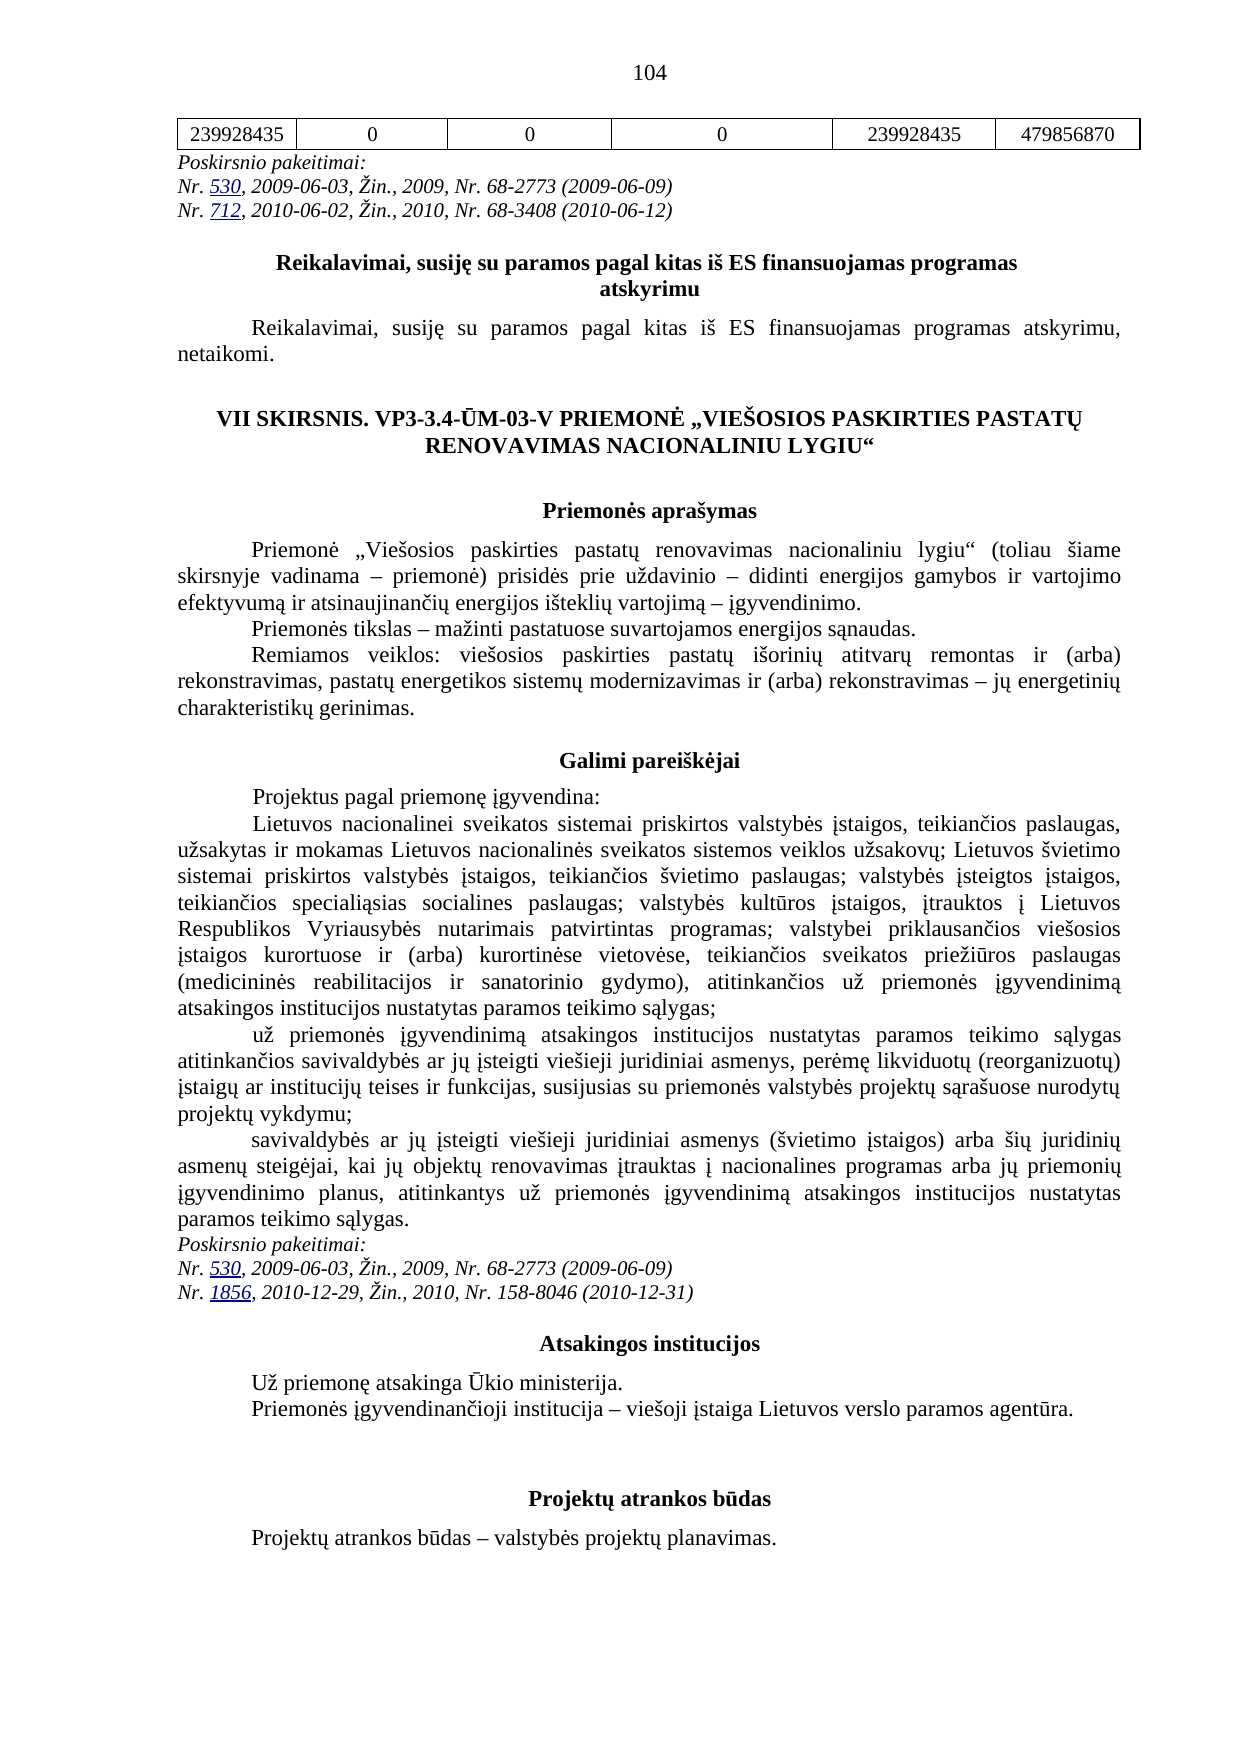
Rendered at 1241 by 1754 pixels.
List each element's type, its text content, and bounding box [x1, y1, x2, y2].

text Priemonės aprašymas [177, 497, 1122, 523]
text Nr. 1856, 2010-12-29, Žin., 2010, Nr. 158-8046 (2010-12-31) [177, 1279, 1122, 1304]
text Nr. 530, 2009-06-03, Žin., 2009, Nr. 68-2773 (2009-06-09) [177, 174, 1122, 198]
text Reikalavimai, susiję su paramos pagal kitas iš ES finansuojamas programas atskyrimu, netaikomi. [177, 314, 1122, 367]
table_cell 0 [448, 119, 611, 149]
text Remiamos veiklos: viešosios paskirties pastatų išorinių atitvarų remontas ir (arba) rekonstravimas, pastatų energetikos sistemų modernizavimas ir (arba) rekonstravimas – jų energetinių charakteristikų gerinimas. [177, 641, 1122, 720]
text Priemonė „Viešosios paskirties pastatų renovavimas nacionaliniu lygiu“ (toliau šiame skirsnyje vadinama – priemonė) prisidės prie uždavinio – didinti energijos gamybos ir vartojimo efektyvumą ir atsinaujinančių energijos išteklių vartojimą – įgyvendinimo. [177, 536, 1122, 615]
text VII SKIRSNIS. VP3-3.4-ŪM-03-V PRIEMONĖ „VIEŠOSIOS PASKIRTIES PASTATŲ RENOVAVIMAS NACIONALINIU LYGIU“ [177, 405, 1122, 458]
text Poskirsnio pakeitimai: [177, 1231, 1122, 1256]
table_cell 239928435 [833, 119, 995, 149]
text už priemonės įgyvendinimą atsakingos institucijos nustatytas paramos teikimo sąlygas atitinkančios savivaldybės ar jų įsteigti viešieji juridiniai asmenys, perėmę likviduotų (reorganizuotų) įstaigų ar institucijų teises ir funkcijas, susijusias su priemonės valstybės projektų sąrašuose nurodytų projektų vykdymu; [177, 1021, 1122, 1126]
text Už priemonę atsakinga Ūkio ministerija. [177, 1369, 1122, 1395]
text Poskirsnio pakeitimai: [177, 150, 1122, 174]
text Galimi pareiškėjai [177, 747, 1122, 773]
text savivaldybės ar jų įsteigti viešieji juridiniai asmenys (švietimo įstaigos) arba šių juridinių asmenų steigėjai, kai jų objektų renovavimas įtrauktas į nacionalines programas arba jų priemonių įgyvendinimo planus, atitinkantys už priemonės įgyvendinimą atsakingos institucijos nustatytas paramos teikimo sąlygas. [177, 1126, 1122, 1231]
text Reikalavimai, susiję su paramos pagal kitas iš ES finansuojamas programas atskyrimu [177, 249, 1122, 301]
text Nr. 530, 2009-06-03, Žin., 2009, Nr. 68-2773 (2009-06-09) [177, 1256, 1122, 1279]
table_cell 479856870 [996, 119, 1139, 149]
table_cell 0 [612, 119, 832, 149]
table_cell 0 [297, 119, 447, 149]
text Projektų atrankos būdas [177, 1485, 1122, 1512]
table_cell 239928435 [178, 119, 296, 149]
text Priemonės tikslas – mažinti pastatuose suvartojamos energijos sąnaudas. [177, 615, 1122, 641]
text Lietuvos nacionalinei sveikatos sistemai priskirtos valstybės įstaigos, teikiančios paslaugas, užsakytas ir mokamas Lietuvos nacionalinės sveikatos sistemos veiklos užsakovų; Lietuvos švietimo sistemai priskirtos valstybės įstaigos, teikiančios švietimo paslaugas; valstybės įsteigtos įstaigos, teikiančios specialiąsias socialines paslaugas; valstybės kultūros įstaigos, įtrauktos į Lietuvos Respublikos Vyriausybės nutarimais patvirtintas programas; valstybei priklausančios viešosios įstaigos kurortuose ir (arba) kurortinėse vietovėse, teikiančios sveikatos priežiūros paslaugas (medicininės reabilitacijos ir sanatorinio gydymo), atitinkančios už priemonės įgyvendinimą atsakingos institucijos nustatytas paramos teikimo sąlygas; [177, 810, 1122, 1021]
text Nr. 712, 2010-06-02, Žin., 2010, Nr. 68-3408 (2010-06-12) [177, 198, 1122, 222]
text Atsakingos institucijos [177, 1330, 1122, 1356]
text Projektus pagal priemonę įgyvendina: [177, 783, 1122, 810]
text Projektų atrankos būdas – valstybės projektų planavimas. [177, 1524, 1122, 1551]
text Priemonės įgyvendinančioji institucija – viešoji įstaiga Lietuvos verslo paramos agentūra. [177, 1395, 1122, 1422]
